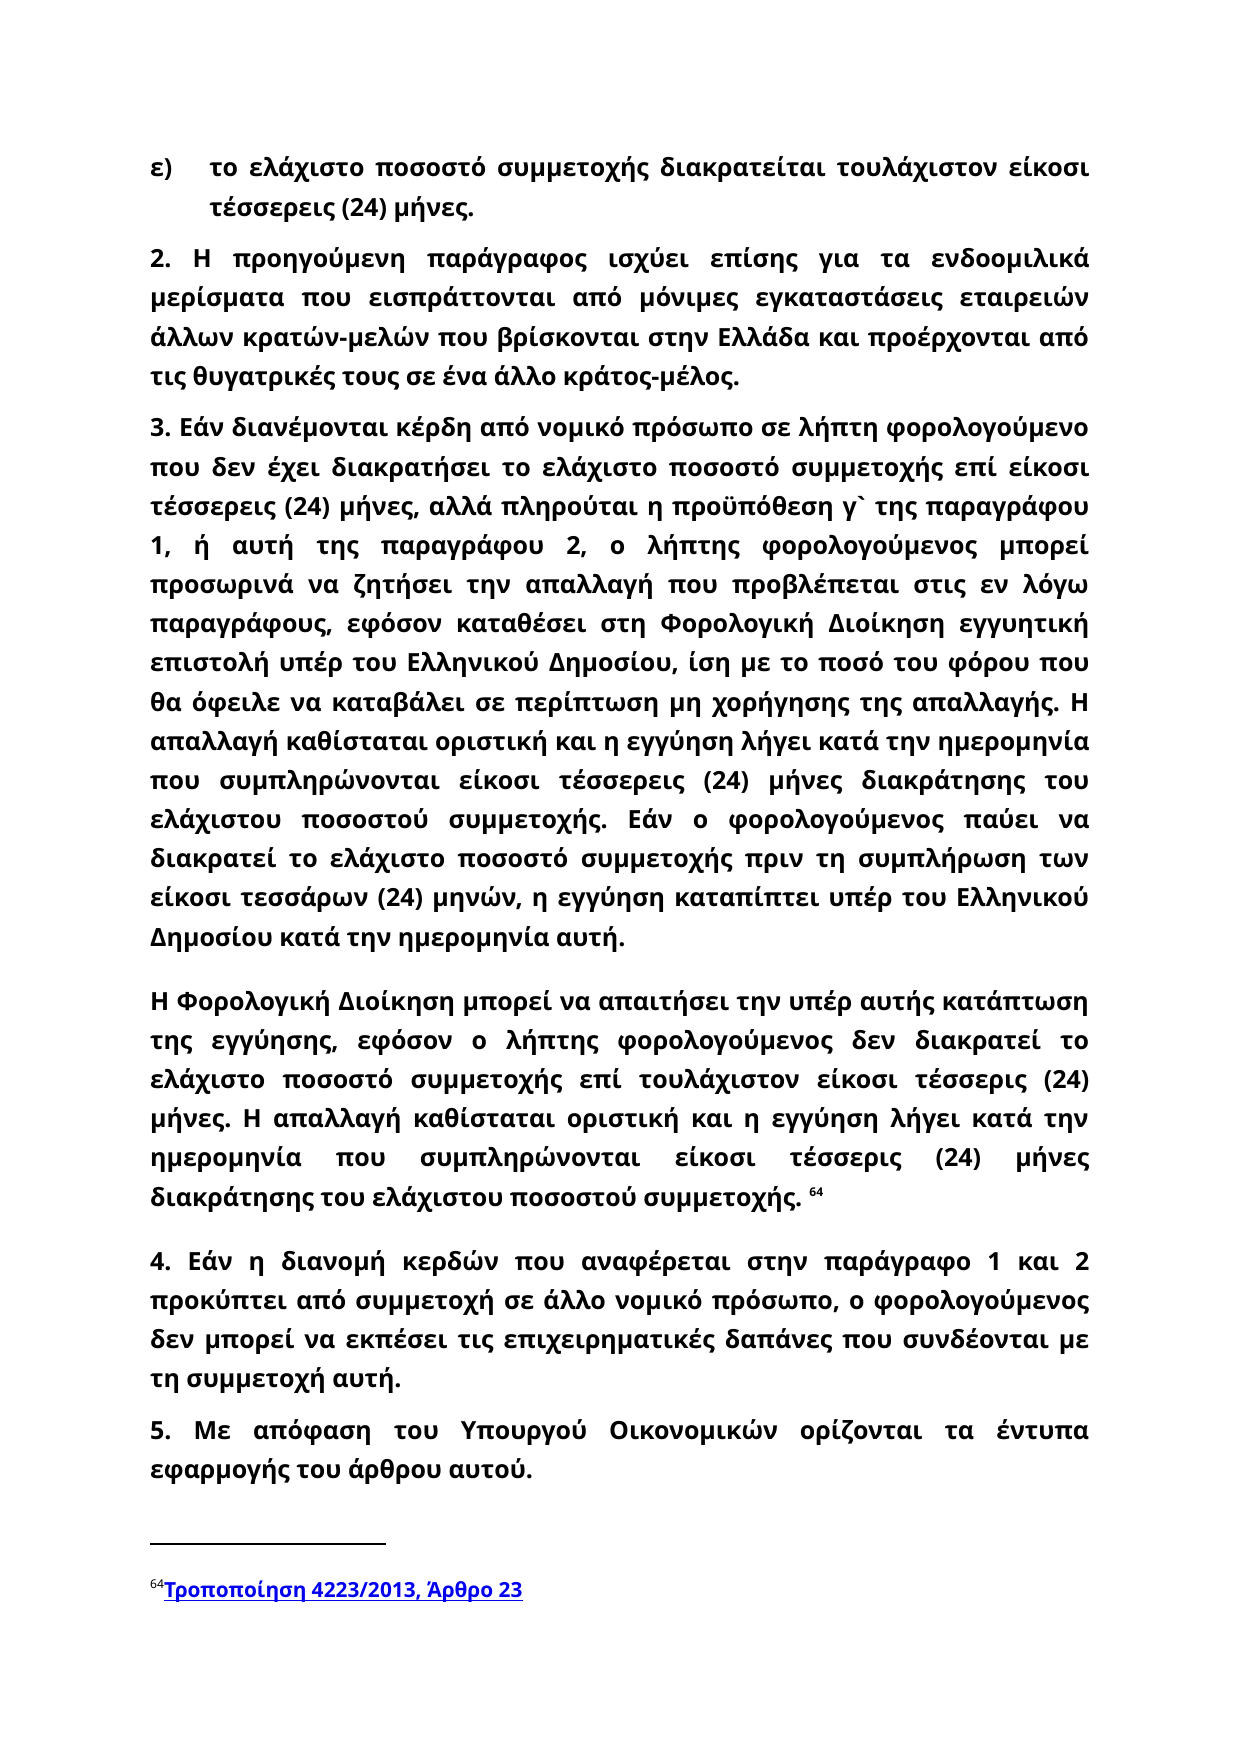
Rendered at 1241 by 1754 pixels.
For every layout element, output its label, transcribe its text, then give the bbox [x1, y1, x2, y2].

list ε) το ελάχιστο ποσοστό συμμετοχής διακρατείται τουλάχιστον είκοσι τέσσερεις (24) μήνες. [150, 150, 1090, 223]
text Η Φορολογική Διοίκηση μπορεί να απαιτήσει την υπέρ αυτής κατάπτωση της εγγύησης, εφόσον ο λήπτης φορολογούμενος δεν διακρατεί το ελάχιστο ποσοστό συμμετοχής επί τουλάχιστον είκοσι τέσσερις (24) μήνες. Η απαλλαγή καθίσταται οριστική και η εγγύηση λήγει κατά την ημερομηνία που συμπληρώνονται είκοσι τέσσερις (24) μήνες διακράτησης του ελάχιστου ποσοστού συμμετοχής. [150, 983, 1090, 1213]
text Τροποποίηση 4223/2013, Άρθρο 23 [150, 1576, 1090, 1604]
text 3. Εάν διανέμονται κέρδη από νομικό πρόσωπο σε λήπτη φορολογούμενο που δεν έχει διακρατήσει το ελάχιστο ποσοστό συμμετοχής επί είκοσι τέσσερεις (24) μήνες, αλλά πληρούται η προϋπόθεση γ` της παραγράφου 1, ή αυτή της παραγράφου 2, ο λήπτης φορολογούμενος μπορεί προσωρινά να ζητήσει την απαλλαγή που προβλέπεται στις εν λόγω παραγράφους, εφόσον καταθέσει στη Φορολογική Διοίκηση εγγυητική επιστολή υπέρ του Ελληνικού Δημοσίου, ίση με το ποσό του φόρου που θα όφειλε να καταβάλει σε περίπτωση μη χορήγησης της απαλλαγής. Η απαλλαγή καθίσταται οριστική και η εγγύηση λήγει κατά την ημερομηνία που συμπληρώνονται είκοσι τέσσερεις (24) μήνες διακράτησης του ελάχιστου ποσοστού συμμετοχής. Εάν ο φορολογούμενος παύει να διακρατεί το ελάχιστο ποσοστό συμμετοχής πριν τη συμπλήρωση των είκοσι τεσσάρων (24) μηνών, η εγγύηση καταπίπτει υπέρ του Ελληνικού Δημοσίου κατά την ημερομηνία αυτή. [150, 410, 1090, 953]
text 2. Η προηγούμενη παράγραφος ισχύει επίσης για τα ενδοομιλικά μερίσματα που εισπράττονται από μόνιμες εγκαταστάσεις εταιρειών άλλων κρατών-μελών που βρίσκονται στην Ελλάδα και προέρχονται από τις θυγατρικές τους σε ένα άλλο κράτος-μέλος. [150, 241, 1090, 392]
text 5. Με απόφαση του Υπουργού Οικονομικών ορίζονται τα έντυπα εφαρμογής του άρθρου αυτού. [150, 1412, 1090, 1486]
text 4. Εάν η διανομή κερδών που αναφέρεται στην παράγραφο 1 και 2 προκύπτει από συμμετοχή σε άλλο νομικό πρόσωπο, ο φορολογούμενος δεν μπορεί να εκπέσει τις επιχειρηματικές δαπάνες που συνδέονται με τη συμμετοχή αυτή. [150, 1243, 1090, 1395]
